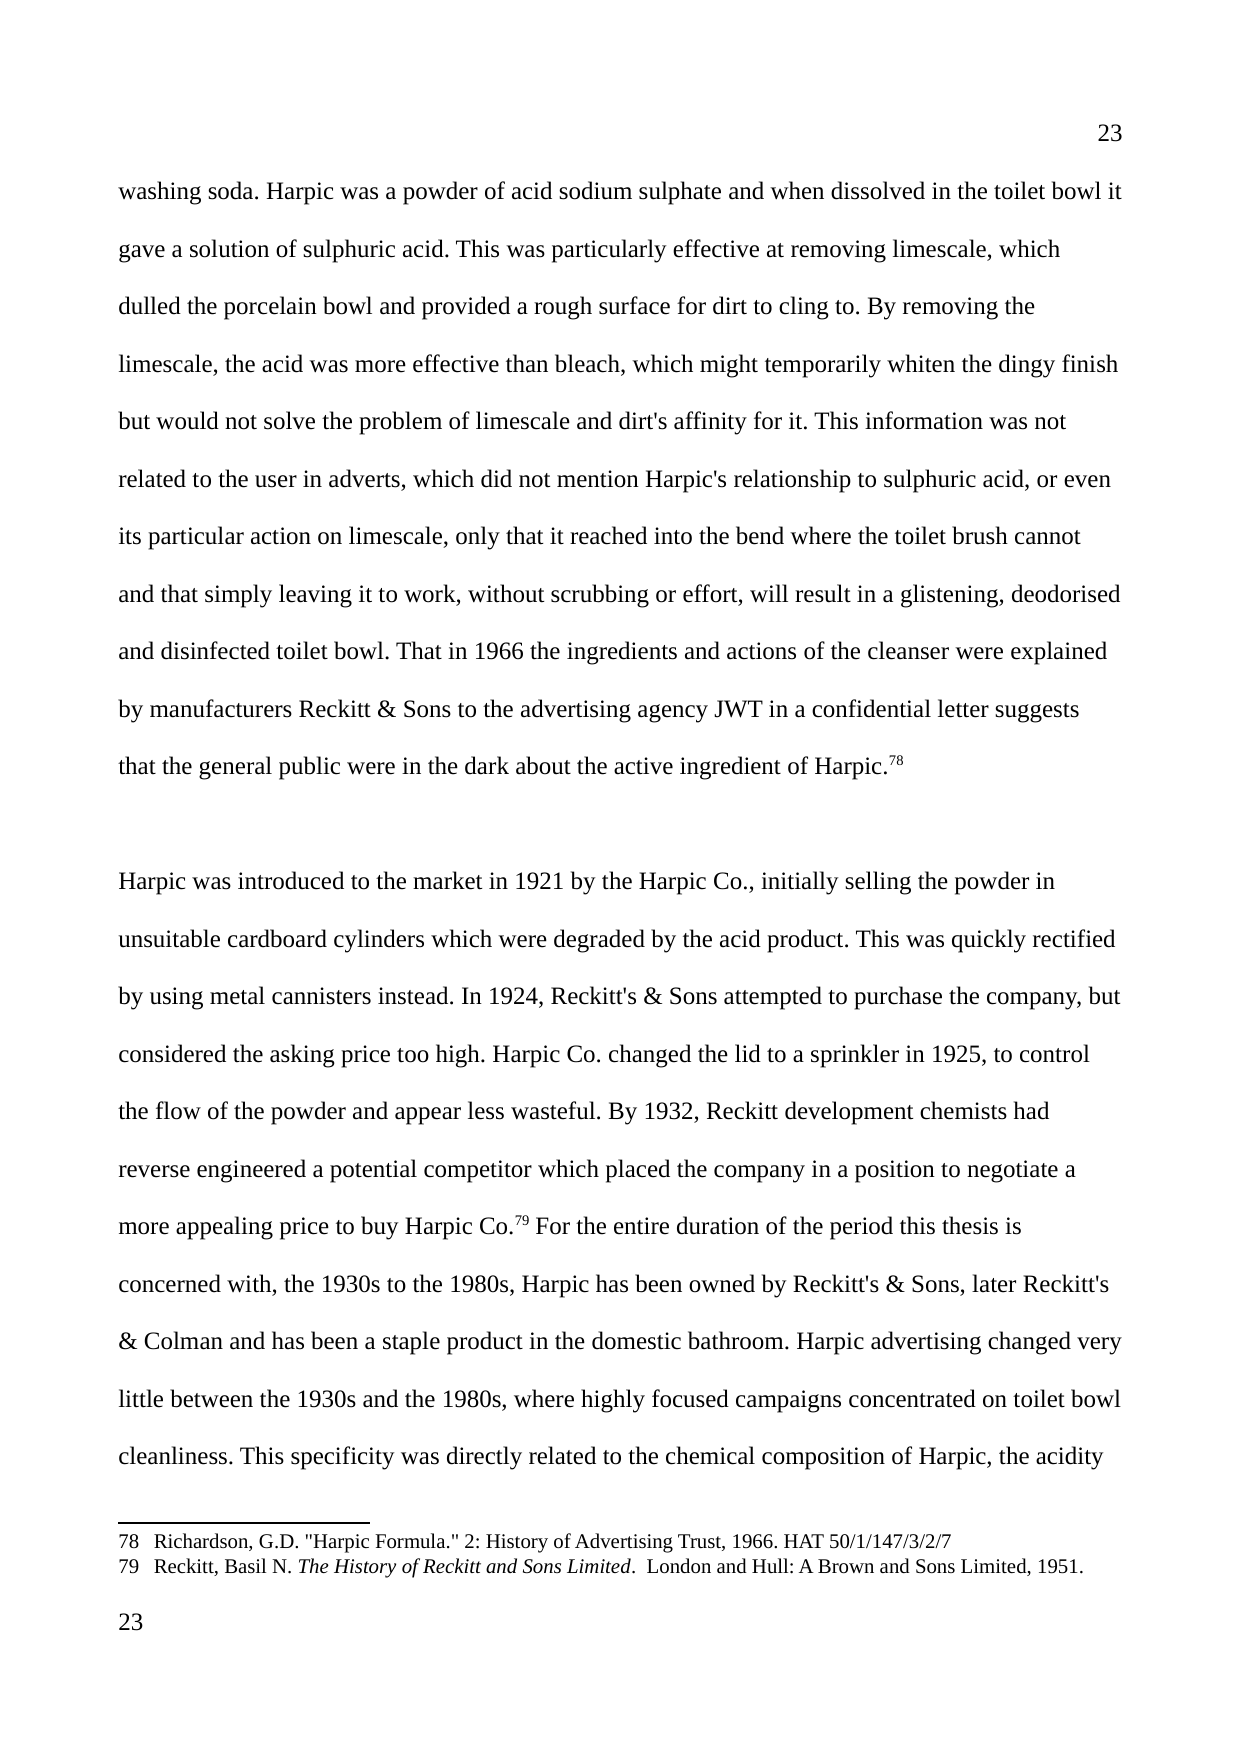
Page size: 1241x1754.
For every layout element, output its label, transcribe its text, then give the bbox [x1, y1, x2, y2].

text Richardson, G.D. "Harpic Formula." 2: History of Advertising Trust, 1966. HAT 50/1/147/3/2/7 [118, 1529, 1122, 1553]
text Harpic was introduced to the market in 1921 by the Harpic Co., initially selling the powder in unsuitable cardboard cylinders which were degraded by the acid product. This was quickly rectified by using metal cannisters instead. In 1924, Reckitt's & Sons attempted to purchase the company, but considered the asking price too high. Harpic Co. changed the lid to a sprinkler in 1925, to control the flow of the powder and appear less wasteful. By 1932, Reckitt development chemists had reverse engineered a potential competitor which placed the company in a position to negotiate a more appealing price to buy Harpic Co. For the entire duration of the period this thesis is concerned with, the 1930s to the 1980s, Harpic has been owned by Reckitt's & Sons, later Reckitt's & Colman and has been a staple product in the domestic bathroom. Harpic advertising changed very little between the 1930s and the 1980s, where highly focused campaigns concentrated on toilet bowl cleanliness. This specificity was directly related to the chemical composition of Harpic, the acidity [118, 866, 1122, 1470]
text Reckitt, Basil N. The History of Reckitt and Sons Limited. London and Hull: A Brown and Sons Limited, 1951. [118, 1553, 1122, 1578]
text washing soda. Harpic was a powder of acid sodium sulphate and when dissolved in the toilet bowl it gave a solution of sulphuric acid. This was particularly effective at removing limescale, which dulled the porcelain bowl and provided a rough surface for dirt to cling to. By removing the limescale, the acid was more effective than bleach, which might temporarily whiten the dingy finish but would not solve the problem of limescale and dirt's affinity for it. This information was not related to the user in adverts, which did not mention Harpic's relationship to sulphuric acid, or even its particular action on limescale, only that it reached into the bend where the toilet brush cannot and that simply leaving it to work, without scrubbing or effort, will result in a glistening, deodorised and disinfected toilet bowl. That in 1966 the ingredients and actions of the cleanser were explained by manufacturers Reckitt & Sons to the advertising agency JWT in a confidential letter suggests that the general public were in the dark about the active ingredient of Harpic. [118, 176, 1122, 780]
